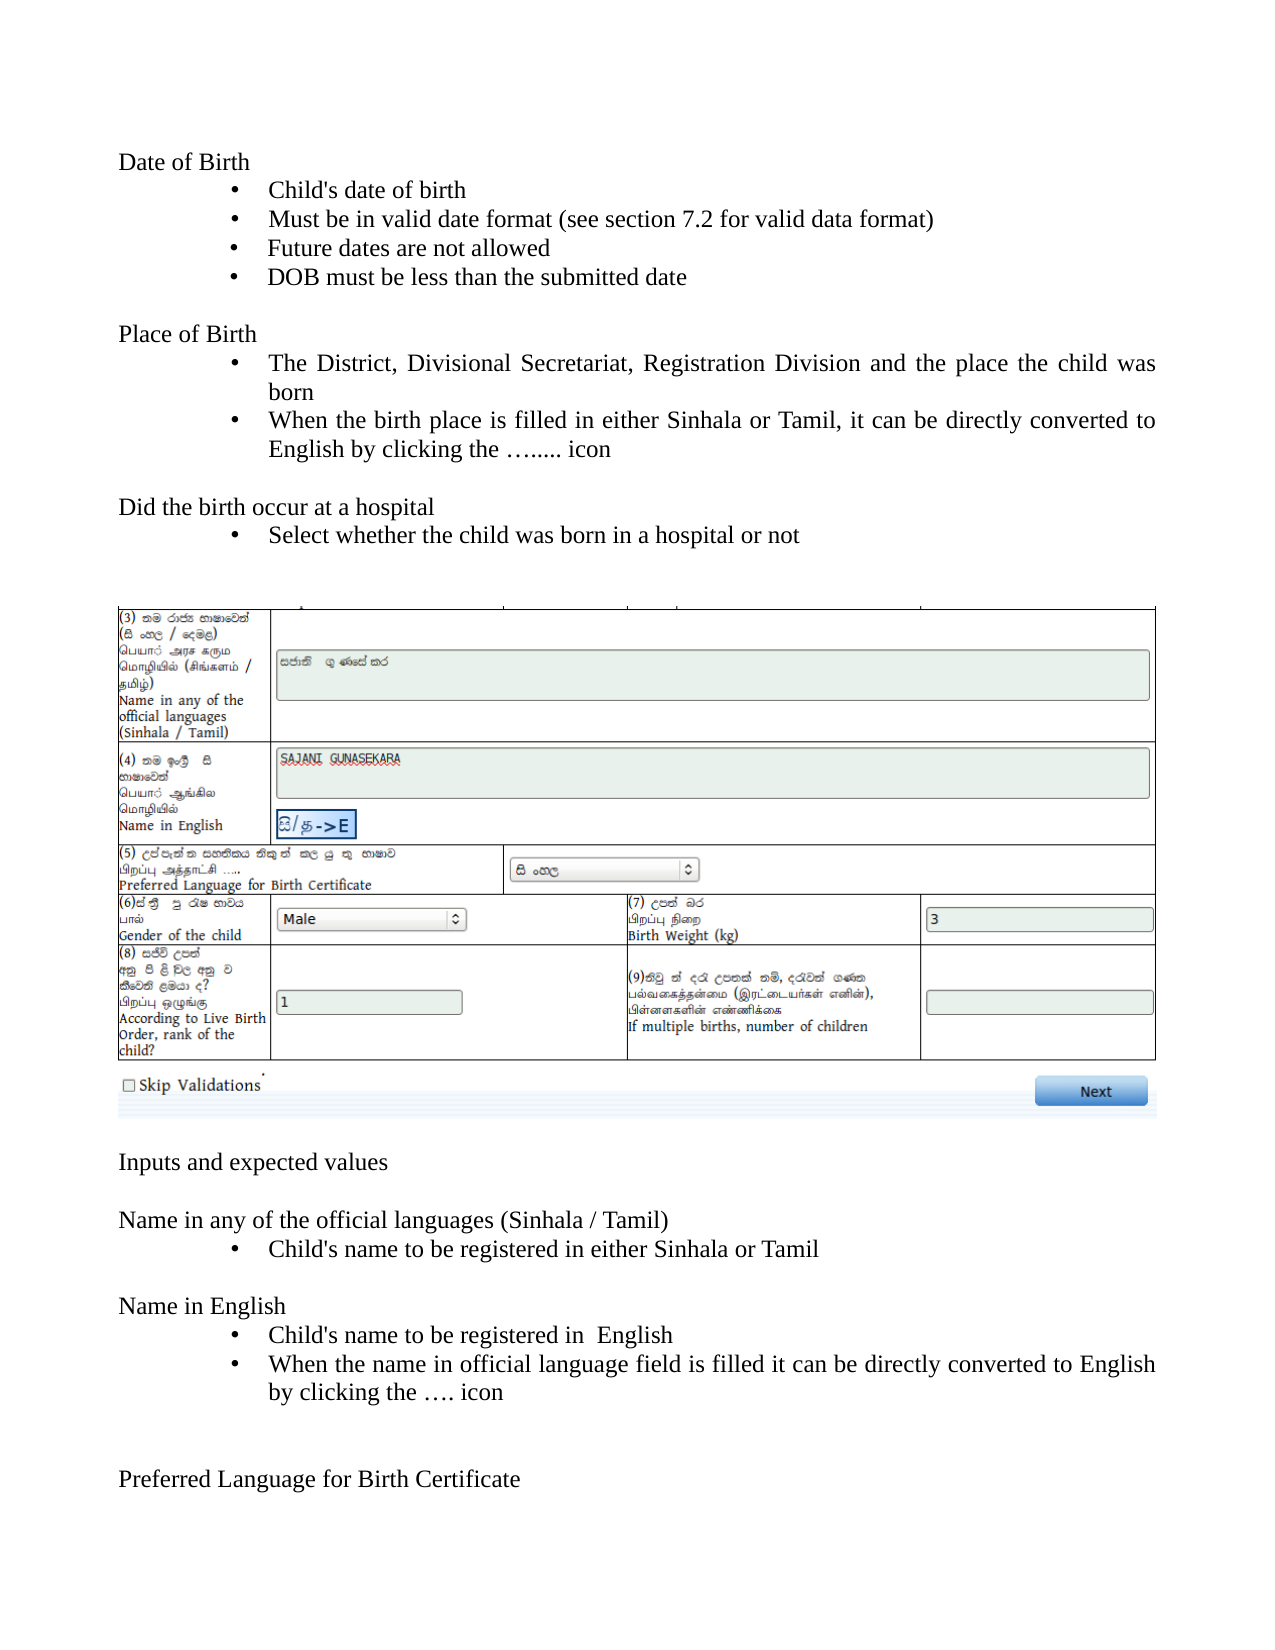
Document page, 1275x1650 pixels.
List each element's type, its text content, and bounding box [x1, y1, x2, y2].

list When the birth place is filled in either Sinhala or Tamil, it can be directly converted to English by clicking the …..... icon [231, 406, 1157, 463]
list Future dates are not allowed [229, 233, 1157, 262]
text Date of Birth [118, 147, 1157, 176]
list DOB must be less than the submitted date [229, 262, 1157, 291]
list When the name in official language field is filled it can be directly converted to English by clicking the …. icon [231, 1349, 1157, 1406]
list Must be in valid date format (see section 7.2 for valid data format) [231, 204, 1157, 233]
list The District, Divisional Secretariat, Registration Division and the place the child was born [231, 348, 1157, 406]
text Name in any of the official languages (Sinhala / Tamil) [118, 1205, 1157, 1234]
list Child's name to be registered in English [231, 1320, 1157, 1349]
list Child's date of birth [231, 176, 1157, 204]
picture [118, 606, 1157, 1119]
text Did the birth occur at a hospital [118, 492, 1157, 521]
text Name in English [118, 1291, 1157, 1320]
text Place of Birth [118, 319, 1157, 348]
list Select whether the child was born in a hospital or not [231, 521, 1157, 549]
text Preferred Language for Birth Certificate [118, 1464, 1157, 1492]
list Child's name to be registered in either Sinhala or Tamil [231, 1234, 1157, 1262]
text Inputs and expected values [118, 1147, 1157, 1176]
